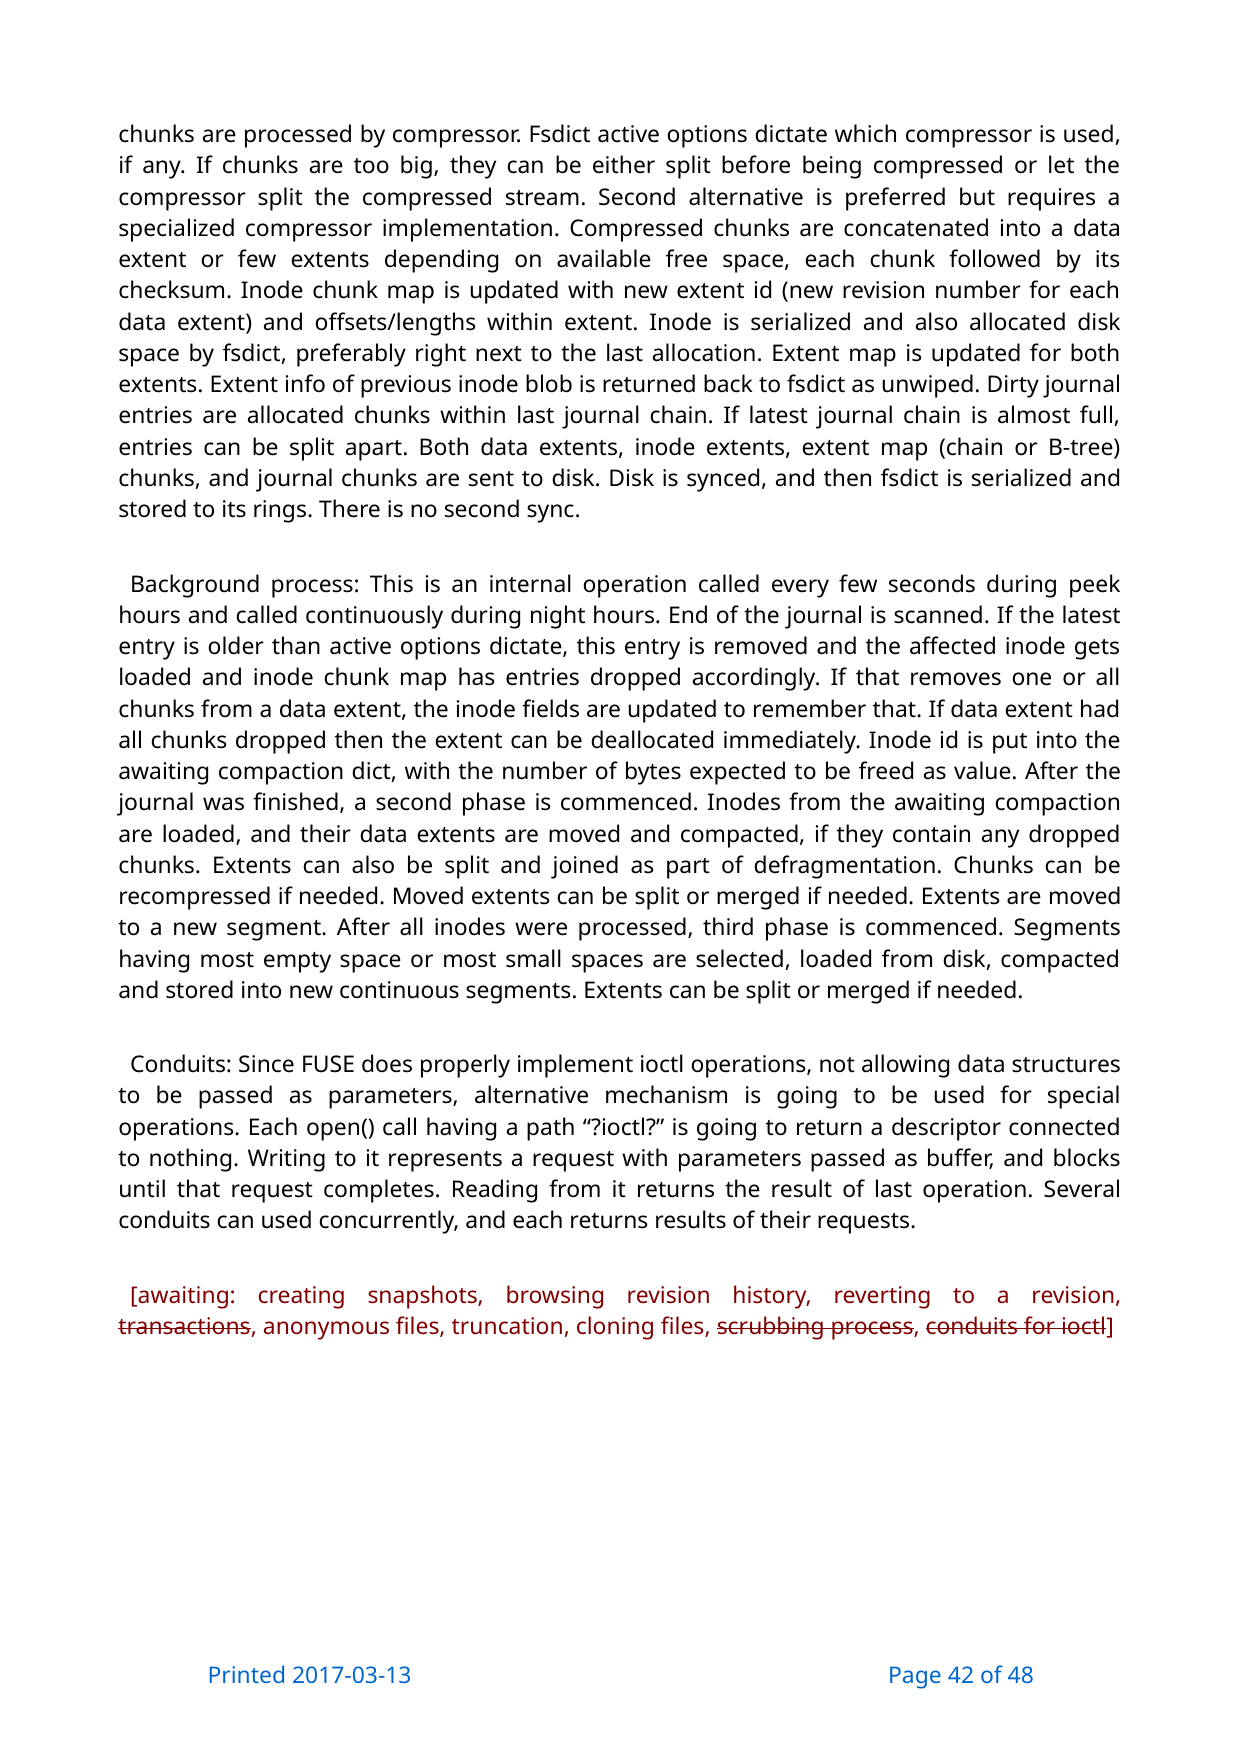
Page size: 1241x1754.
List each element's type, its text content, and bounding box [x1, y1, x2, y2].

text [awaiting: creating snapshots, browsing revision history, reverting to a revision, transactions, anonymous files, truncation, cloning files, scrubbing process, conduits for ioctl] [118, 1279, 1122, 1341]
text Conduits: Since FUSE does properly implement ioctl operations, not allowing data structures to be passed as parameters, alternative mechanism is going to be used for special operations. Each open() call having a path “?ioctl?” is going to return a descriptor connected to nothing. Writing to it represents a request with parameters passed as buffer, and blocks until that request completes. Reading from it returns the result of last operation. Several conduits can used concurrently, and each returns results of their requests. [118, 1048, 1122, 1236]
text Background process: This is an internal operation called every few seconds during peek hours and called continuously during night hours. End of the journal is scanned. If the latest entry is older than active options dictate, this entry is removed and the affected inode gets loaded and inode chunk map has entries dropped accordingly. If that removes one or all chunks from a data extent, the inode fields are updated to remember that. If data extent had all chunks dropped then the extent can be deallocated immediately. Inode id is put into the awaiting compaction dict, with the number of bytes expected to be freed as value. After the journal was finished, a second phase is commenced. Inodes from the awaiting compaction are loaded, and their data extents are moved and compacted, if they contain any dropped chunks. Extents can also be split and joined as part of defragmentation. Chunks can be recompressed if needed. Moved extents can be split or merged if needed. Extents are moved to a new segment. After all inodes were processed, third phase is commenced. Segments having most empty space or most small spaces are selected, loaded from disk, compacted and stored into new continuous segments. Extents can be split or merged if needed. [118, 567, 1122, 1005]
text chunks are processed by compressor. Fsdict active options dictate which compressor is used, if any. If chunks are too big, they can be either split before being compressed or let the compressor split the compressed stream. Second alternative is preferred but requires a specialized compressor implementation. Compressed chunks are concatenated into a data extent or few extents depending on available free space, each chunk followed by its checksum. Inode chunk map is updated with new extent id (new revision number for each data extent) and offsets/lengths within extent. Inode is serialized and also allocated disk space by fsdict, preferably right next to the last allocation. Extent map is updated for both extents. Extent info of previous inode blob is returned back to fsdict as unwiped. Dirty journal entries are allocated chunks within last journal chain. If latest journal chain is almost full, entries can be split apart. Both data extents, inode extents, extent map (chain or B-tree) chunks, and journal chunks are sent to disk. Disk is synced, and then fsdict is serialized and stored to its rings. There is no second sync. [118, 118, 1122, 524]
